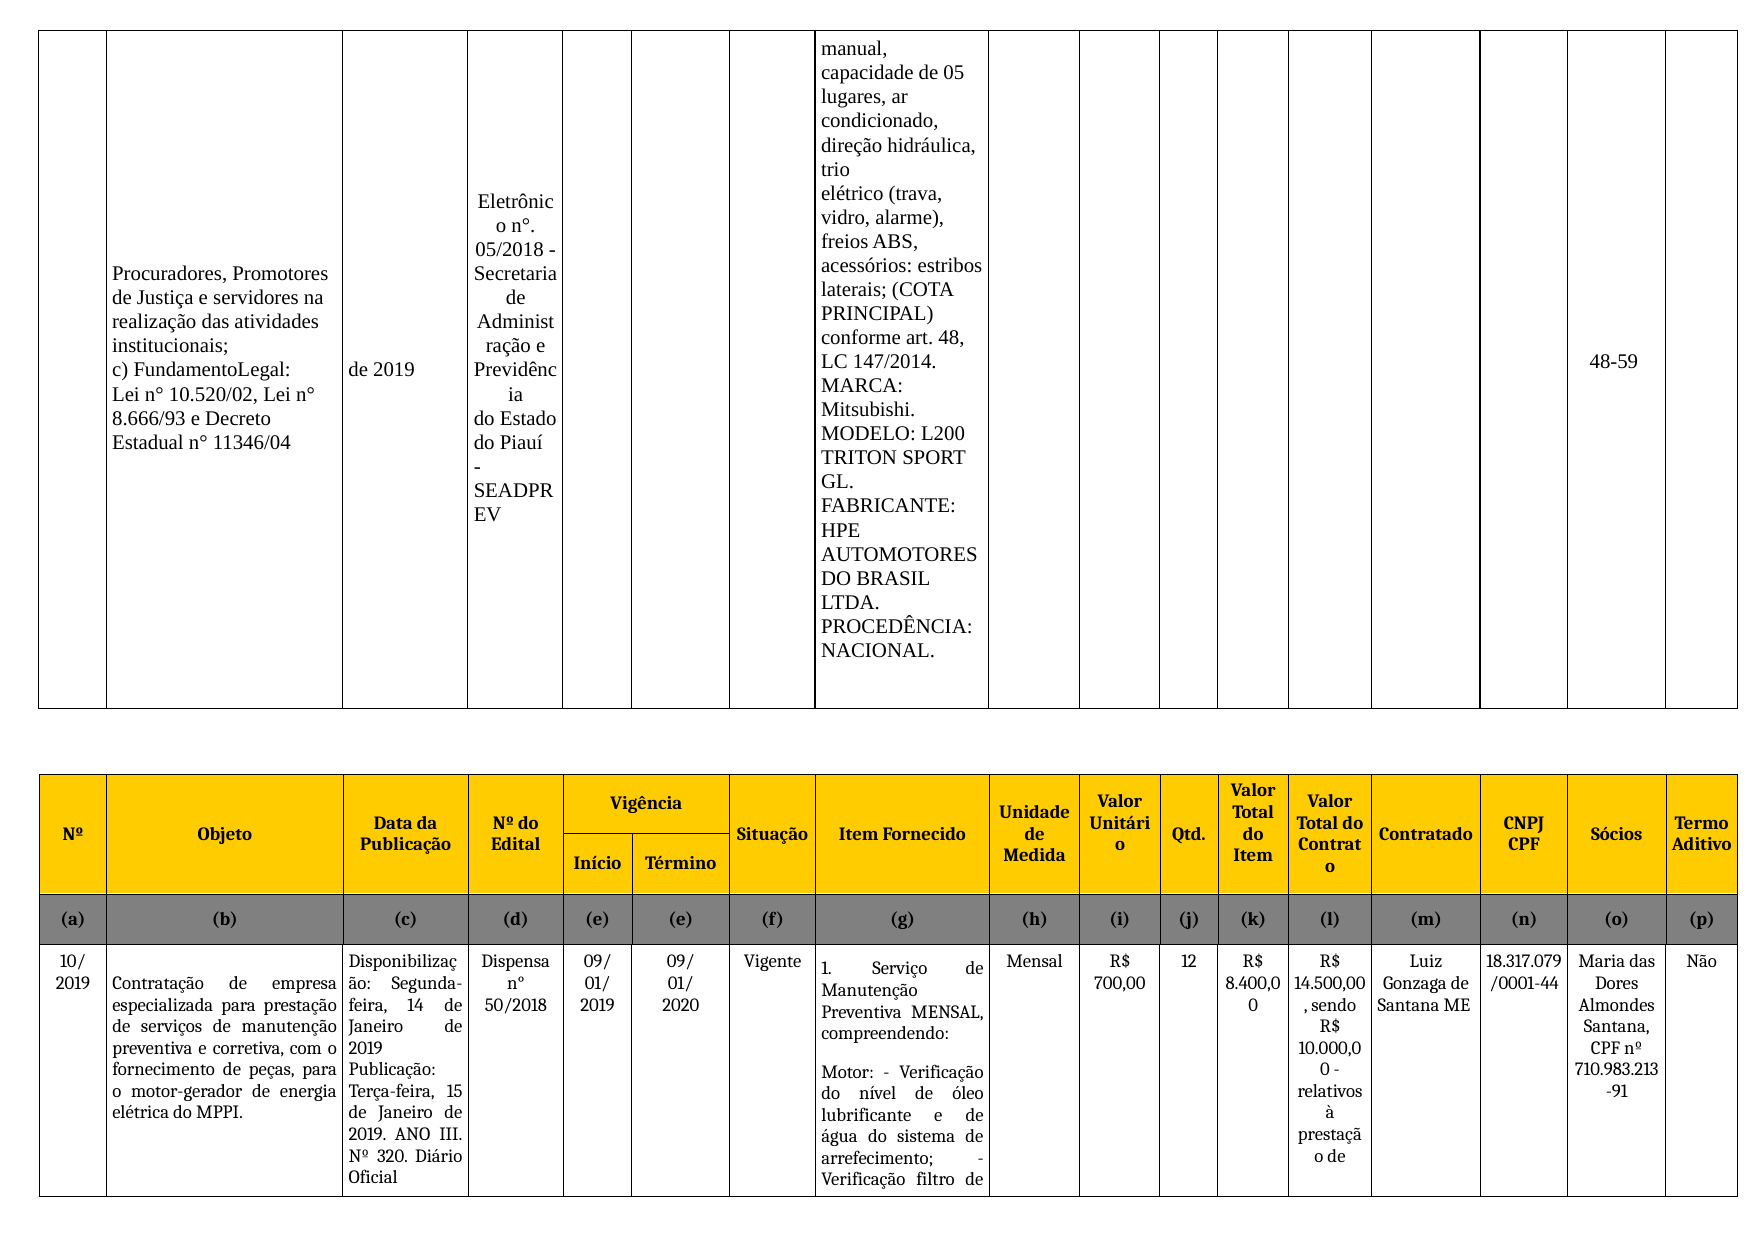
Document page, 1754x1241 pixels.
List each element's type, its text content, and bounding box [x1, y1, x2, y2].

table_cell 1. Serviço de Manutenção Preventiva MENSAL, compreendendo: Motor: - Verificação do nível de óleo lubrificante e de água do sistema de arrefecimento; - Verificação filtro de [816, 945, 989, 1196]
table_header Nº do Edital [469, 775, 563, 893]
table_cell Procuradores, Promotores de Justiça e servidores na realização das atividades institucionais; c) FundamentoLegal: Lei n° 10.520/02, Lei n° 8.666/93 e Decreto Estadual n° 11346/04 [107, 31, 342, 708]
table_header Unidade de Medida [990, 775, 1079, 893]
table_cell 18.317.079/0001-44 [1481, 945, 1567, 1196]
table_header Nº [40, 775, 106, 893]
table_header Vigência [564, 775, 729, 833]
table_cell [730, 31, 814, 708]
table_header Objeto [107, 775, 343, 893]
table_cell (a) [40, 895, 106, 944]
table_cell (p) [1667, 895, 1737, 944]
table_cell 09/ 01/ 2019 [564, 945, 631, 1196]
table_cell R$ 8.400,00 [1218, 945, 1288, 1196]
table_cell (l) [1289, 895, 1371, 944]
table_cell Eletrônico n°. 05/2018 - Secretaria de Administração e Previdência do Estado do Piauí - SEADPREV [468, 31, 562, 708]
table_header Item Fornecido [816, 775, 989, 893]
table_cell Mensal [990, 945, 1079, 1196]
table_cell [1080, 31, 1159, 708]
table_cell Não [1666, 945, 1737, 1196]
table_cell [989, 31, 1079, 708]
table_cell (b) [107, 895, 343, 944]
table_cell 12 [1160, 945, 1217, 1196]
table_cell (k) [1219, 895, 1288, 944]
table_cell (e) [564, 895, 632, 944]
table_header Qtd. [1161, 775, 1218, 893]
table_cell Contratação de empresa especializada para prestação de serviços de manutenção preventiva e corretiva, com o fornecimento de peças, para o motor-gerador de energia elétrica do MPPI. [107, 945, 342, 1196]
table_header Valor Unitário [1080, 775, 1160, 893]
table_cell 09/ 01/ 2020 [632, 945, 729, 1196]
table_cell [1481, 31, 1567, 708]
table_cell (h) [990, 895, 1079, 944]
table_cell [39, 31, 106, 708]
table_cell (m) [1372, 895, 1480, 944]
table_cell 48-59 [1568, 31, 1665, 708]
table_cell R$ 700,00 [1080, 945, 1159, 1196]
table_header Valor Total do Item [1219, 775, 1288, 893]
table_cell R$ 14.500,00, sendo R$ 10.000,00 - relativos à prestação de [1289, 945, 1371, 1196]
table_cell de 2019 [343, 31, 467, 708]
table_header Data da Publicação [344, 775, 468, 893]
table_cell (i) [1080, 895, 1160, 944]
table_header Sócios [1568, 775, 1666, 893]
table_cell (e) [633, 895, 729, 944]
table_cell (d) [469, 895, 563, 944]
table_cell Luiz Gonzaga de Santana ME [1372, 945, 1480, 1196]
table_header Valor Total do Contrato [1289, 775, 1371, 893]
table_cell Vigente [730, 945, 815, 1196]
table_cell (j) [1161, 895, 1218, 944]
table_header CNPJ CPF [1481, 775, 1567, 893]
table_header Termo Aditivo [1667, 775, 1737, 893]
table_cell [1372, 31, 1479, 708]
table_cell 10/ 2019 [40, 945, 106, 1196]
table_cell Maria das Dores Almondes Santana, CPF nº 710.983.213-91 [1568, 945, 1665, 1196]
table_cell [1218, 31, 1288, 708]
table_cell [1289, 31, 1371, 708]
table_cell manual, capacidade de 05 lugares, ar condicionado, direção hidráulica, trio elétrico (trava, vidro, alarme), freios ABS, acessórios: estribos laterais; (COTA PRINCIPAL) conforme art. 48, LC 147/2014. MARCA: Mitsubishi. MODELO: L200 TRITON SPORT GL. FABRICANTE: HPE AUTOMOTORES DO BRASIL LTDA. PROCEDÊNCIA: NACIONAL. [816, 31, 988, 708]
table_header Situação [730, 775, 815, 893]
table_cell (n) [1481, 895, 1567, 944]
table_cell (g) [816, 895, 989, 944]
table_cell [1160, 31, 1217, 708]
table_header Contratado [1372, 775, 1480, 893]
table_cell Dispensa n° 50/2018 [469, 945, 563, 1196]
table_cell Disponibilização: Segunda-feira, 14 de Janeiro de 2019 Publicação: Terça-feira, 15 de Janeiro de 2019. ANO III. Nº 320. Diário Oficial [343, 945, 468, 1196]
table_cell [632, 31, 729, 708]
table_cell [1666, 31, 1737, 708]
table_cell Término [633, 834, 729, 893]
table_cell [563, 31, 631, 708]
table_cell Início [564, 834, 632, 893]
table_cell (o) [1568, 895, 1666, 944]
table_cell (f) [730, 895, 815, 944]
table_cell (c) [344, 895, 468, 944]
